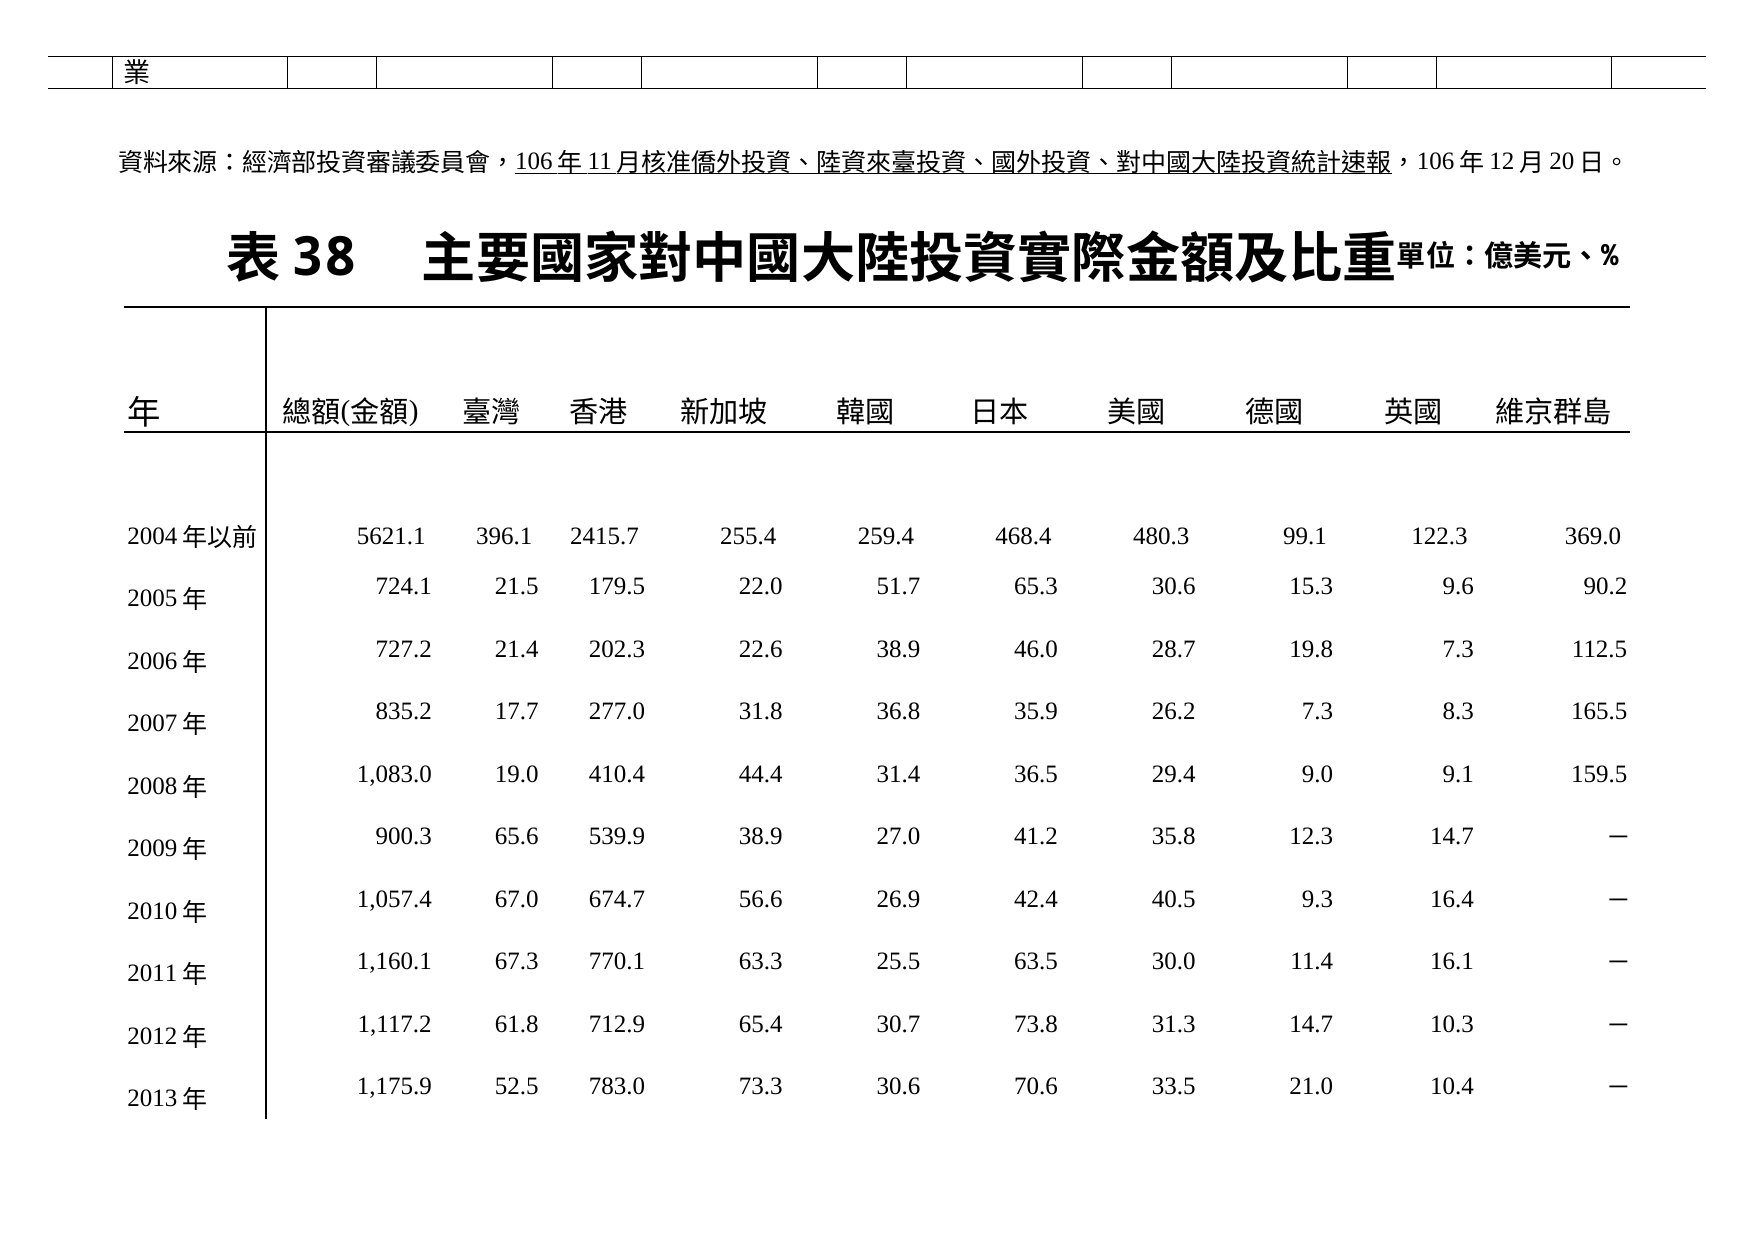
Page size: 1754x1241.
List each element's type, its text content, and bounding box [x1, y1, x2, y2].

table_header 日本 [923, 308, 1061, 431]
table_cell 259.4 [785, 433, 923, 556]
table_cell 16.4 [1336, 869, 1477, 931]
table_cell 9.3 [1198, 869, 1336, 931]
table_cell 396.1 [434, 433, 541, 556]
table_cell 14.7 [1336, 806, 1477, 868]
table_cell 99.1 [1198, 433, 1336, 556]
table_cell 179.5 [541, 556, 648, 618]
table_cell 1,117.2 [267, 994, 434, 1056]
table_cell 56.6 [648, 869, 785, 931]
table_cell [1083, 57, 1171, 88]
table_cell 255.4 [648, 433, 785, 556]
table_cell 36.5 [923, 744, 1061, 806]
table_cell 35.9 [923, 681, 1061, 743]
table_cell 2004年以前 [124, 433, 265, 556]
table_cell [553, 57, 641, 88]
table_cell 835.2 [267, 681, 434, 743]
table_header 韓國 [785, 308, 923, 431]
table_cell 900.3 [267, 806, 434, 868]
table_cell 38.9 [785, 619, 923, 681]
table_cell 2005年 [124, 556, 265, 618]
table_cell 65.4 [648, 994, 785, 1056]
table_cell 10.4 [1336, 1056, 1477, 1118]
table_cell 5621.1 [267, 433, 434, 556]
table_cell 22.0 [648, 556, 785, 618]
table_cell 468.4 [923, 433, 1061, 556]
table_cell 770.1 [541, 931, 648, 993]
table_cell 15.3 [1198, 556, 1336, 618]
table_cell 52.5 [434, 1056, 541, 1118]
table_cell 67.0 [434, 869, 541, 931]
table_cell 11.4 [1198, 931, 1336, 993]
table_cell 30.6 [1061, 556, 1198, 618]
table_cell 70.6 [923, 1056, 1061, 1118]
table_header 總額(金額) [267, 308, 434, 431]
table_cell 31.4 [785, 744, 923, 806]
table_header 新加坡 [648, 308, 785, 431]
table_cell 17.7 [434, 681, 541, 743]
table_cell 38.9 [648, 806, 785, 868]
table_cell ─ [1477, 806, 1630, 868]
table_cell [1437, 57, 1611, 88]
table_cell 30.7 [785, 994, 923, 1056]
table_cell 369.0 [1477, 433, 1630, 556]
table_cell 2012年 [124, 994, 265, 1056]
table_cell 277.0 [541, 681, 648, 743]
table_cell 2008年 [124, 744, 265, 806]
table_cell 26.2 [1061, 681, 1198, 743]
table_cell 165.5 [1477, 681, 1630, 743]
table_cell 410.4 [541, 744, 648, 806]
table_header 香港 [541, 308, 648, 431]
table_cell 90.2 [1477, 556, 1630, 618]
table_cell 8.3 [1336, 681, 1477, 743]
table_cell 29.4 [1061, 744, 1198, 806]
table_cell 7.3 [1336, 619, 1477, 681]
table_cell 480.3 [1061, 433, 1198, 556]
table_cell 28.7 [1061, 619, 1198, 681]
table_header 臺灣 [434, 308, 541, 431]
table_cell 31.3 [1061, 994, 1198, 1056]
table_cell 724.1 [267, 556, 434, 618]
table_cell [1348, 57, 1436, 88]
table_cell 26.9 [785, 869, 923, 931]
table_cell 65.3 [923, 556, 1061, 618]
table_cell ─ [1477, 994, 1630, 1056]
table_cell 674.7 [541, 869, 648, 931]
table_cell 42.4 [923, 869, 1061, 931]
table_cell 122.3 [1336, 433, 1477, 556]
table_cell 1,175.9 [267, 1056, 434, 1118]
table_cell 9.0 [1198, 744, 1336, 806]
table_cell [377, 57, 552, 88]
table_cell 159.5 [1477, 744, 1630, 806]
table_cell 21.0 [1198, 1056, 1336, 1118]
text 資料來源：經濟部投資審議委員會，106年11月核准僑外投資、陸資來臺投資、國外投資、對中國大陸投資統計速報，106年12月20日。 [118, 118, 1698, 181]
table_cell 2011年 [124, 931, 265, 993]
table_header 年 [124, 308, 265, 431]
table_cell ─ [1477, 1056, 1630, 1118]
table_cell [818, 57, 906, 88]
table_cell ─ [1477, 931, 1630, 993]
table_cell 25.5 [785, 931, 923, 993]
table_cell 27.0 [785, 806, 923, 868]
table_cell 2013年 [124, 1056, 265, 1118]
table_cell 30.0 [1061, 931, 1198, 993]
table_cell 9.6 [1336, 556, 1477, 618]
table_cell 9.1 [1336, 744, 1477, 806]
table_cell 7.3 [1198, 681, 1336, 743]
table_cell 112.5 [1477, 619, 1630, 681]
table_cell [288, 57, 376, 88]
table_cell 21.4 [434, 619, 541, 681]
table_header 英國 [1336, 308, 1477, 431]
table_cell 22.6 [648, 619, 785, 681]
table_cell 2007年 [124, 681, 265, 743]
table_cell 73.3 [648, 1056, 785, 1118]
table_cell 1,083.0 [267, 744, 434, 806]
subtitle 表38 主要國家對中國大陸投資實際金額及比重單位：億美元、% [118, 181, 1636, 306]
table_cell 16.1 [1336, 931, 1477, 993]
table_cell 21.5 [434, 556, 541, 618]
table_header 美國 [1061, 308, 1198, 431]
table_cell 63.3 [648, 931, 785, 993]
table_cell 41.2 [923, 806, 1061, 868]
table_cell 1,057.4 [267, 869, 434, 931]
table_cell 2009年 [124, 806, 265, 868]
table_cell [907, 57, 1082, 88]
table_cell 33.5 [1061, 1056, 1198, 1118]
table_cell 67.3 [434, 931, 541, 993]
table_cell 2010年 [124, 869, 265, 931]
table_cell 61.8 [434, 994, 541, 1056]
table_header 德國 [1198, 308, 1336, 431]
table_cell 783.0 [541, 1056, 648, 1118]
table_cell 35.8 [1061, 806, 1198, 868]
table_cell 727.2 [267, 619, 434, 681]
table_cell 30.6 [785, 1056, 923, 1118]
table_header 維京群島 [1477, 308, 1630, 431]
table_cell [48, 57, 112, 88]
table_cell 712.9 [541, 994, 648, 1056]
table_cell 12.3 [1198, 806, 1336, 868]
table_cell 10.3 [1336, 994, 1477, 1056]
table_cell 36.8 [785, 681, 923, 743]
table_cell 2006年 [124, 619, 265, 681]
table_cell 40.5 [1061, 869, 1198, 931]
table_cell 63.5 [923, 931, 1061, 993]
table_cell 19.0 [434, 744, 541, 806]
table_cell 2415.7 [541, 433, 648, 556]
table_cell 1,160.1 [267, 931, 434, 993]
table_cell 51.7 [785, 556, 923, 618]
table_cell ─ [1477, 869, 1630, 931]
table_cell [1172, 57, 1347, 88]
table_cell 44.4 [648, 744, 785, 806]
table_cell 19.8 [1198, 619, 1336, 681]
table_cell 65.6 [434, 806, 541, 868]
table_cell [1612, 57, 1706, 88]
table_cell 14.7 [1198, 994, 1336, 1056]
table_cell 31.8 [648, 681, 785, 743]
table_cell 46.0 [923, 619, 1061, 681]
table_cell 539.9 [541, 806, 648, 868]
table_cell 業 [113, 57, 287, 88]
table_cell 73.8 [923, 994, 1061, 1056]
table_cell [642, 57, 817, 88]
table_cell 202.3 [541, 619, 648, 681]
